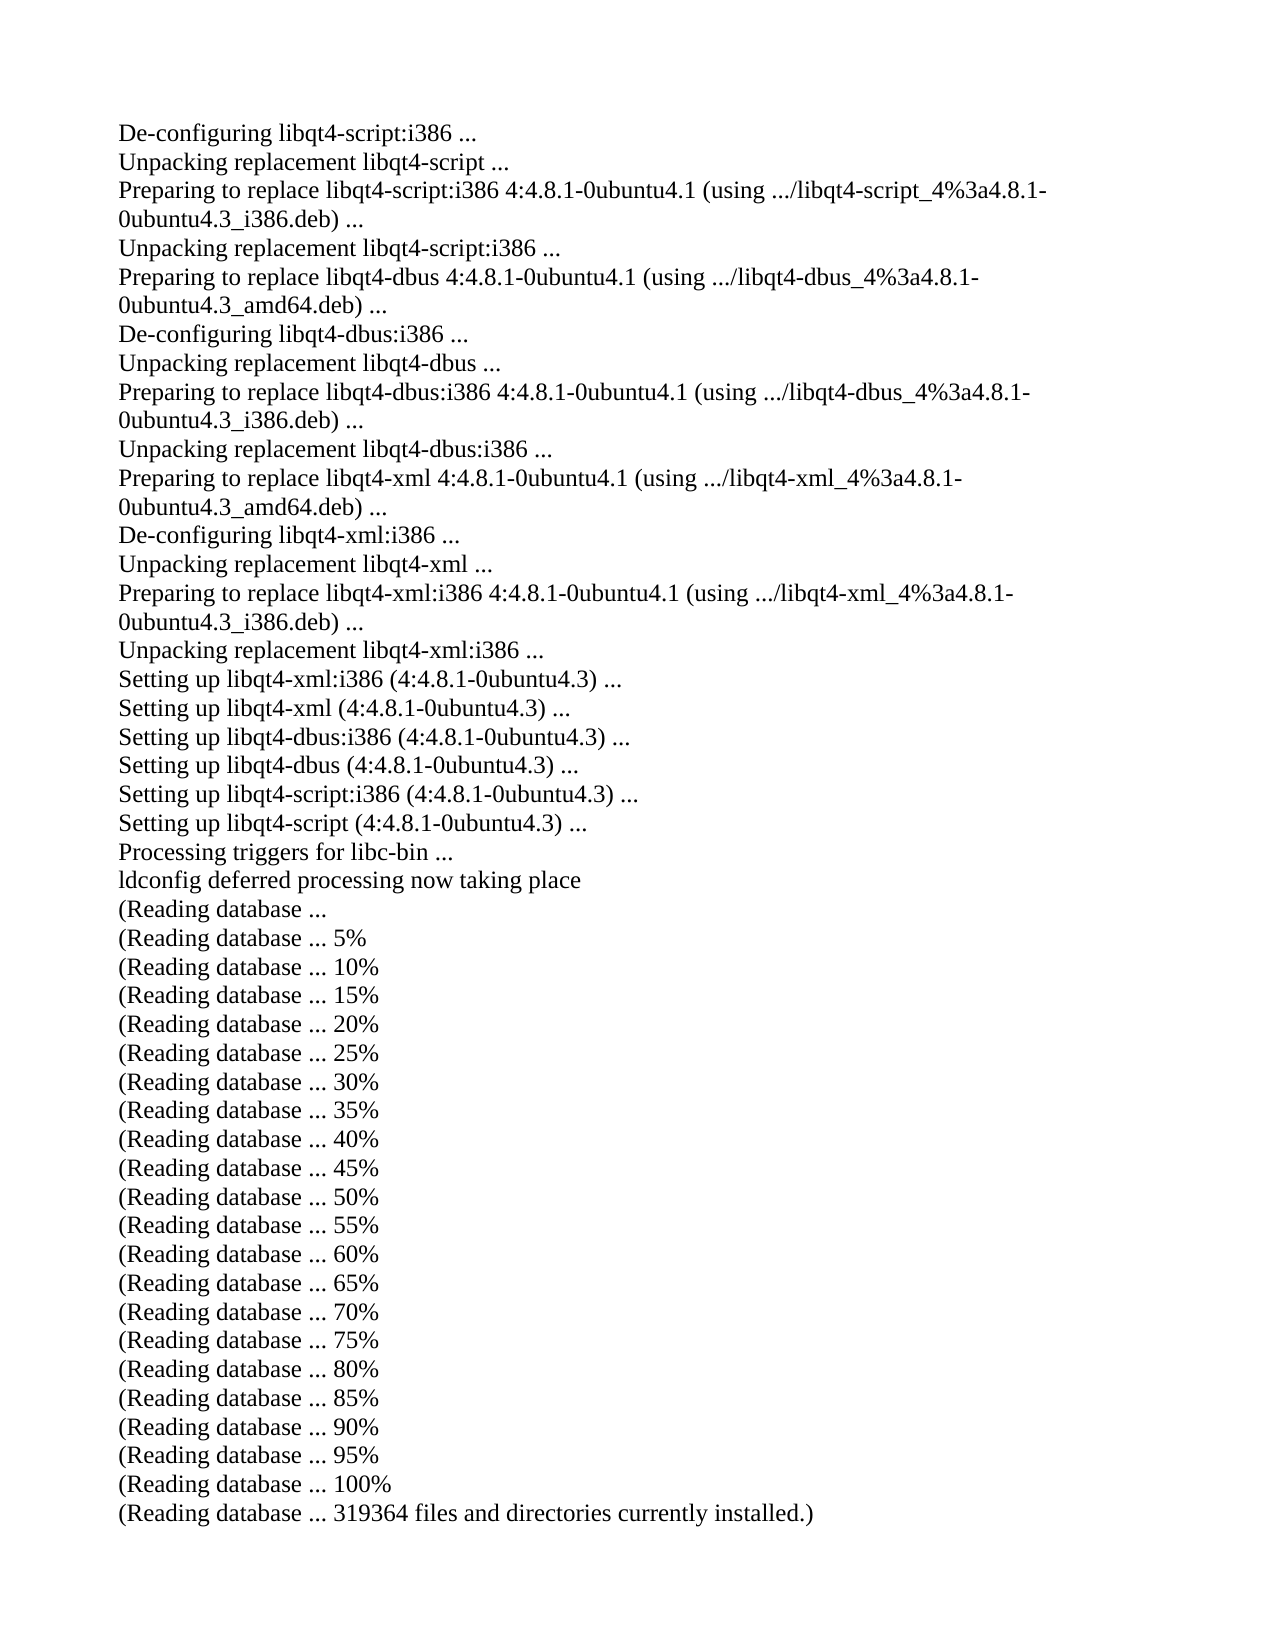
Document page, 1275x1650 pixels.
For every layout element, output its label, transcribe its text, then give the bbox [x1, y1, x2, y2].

text (Reading database ... 85% [118, 1383, 1157, 1412]
text Setting up libqt4-script:i386 (4:4.8.1-0ubuntu4.3) ... [118, 779, 1157, 808]
text Setting up libqt4-xml (4:4.8.1-0ubuntu4.3) ... [118, 693, 1157, 722]
text Preparing to replace libqt4-xml 4:4.8.1-0ubuntu4.1 (using .../libqt4-xml_4%3a4.8.1-0ubuntu4.3_amd64.deb) ... [118, 463, 1157, 521]
text (Reading database ... 10% [118, 952, 1157, 981]
text ldconfig deferred processing now taking place [118, 866, 1157, 894]
text Preparing to replace libqt4-dbus:i386 4:4.8.1-0ubuntu4.1 (using .../libqt4-dbus_4%3a4.8.1-0ubuntu4.3_i386.deb) ... [118, 377, 1157, 434]
text Unpacking replacement libqt4-dbus:i386 ... [118, 434, 1157, 463]
text Preparing to replace libqt4-script:i386 4:4.8.1-0ubuntu4.1 (using .../libqt4-script_4%3a4.8.1-0ubuntu4.3_i386.deb) ... [118, 176, 1157, 233]
text (Reading database ... 50% [118, 1182, 1157, 1211]
text (Reading database ... 100% [118, 1469, 1157, 1498]
text (Reading database ... 55% [118, 1211, 1157, 1239]
text Setting up libqt4-dbus (4:4.8.1-0ubuntu4.3) ... [118, 751, 1157, 779]
text (Reading database ... 30% [118, 1067, 1157, 1096]
text (Reading database ... 60% [118, 1239, 1157, 1268]
text Preparing to replace libqt4-dbus 4:4.8.1-0ubuntu4.1 (using .../libqt4-dbus_4%3a4.8.1-0ubuntu4.3_amd64.deb) ... [118, 262, 1157, 319]
text Unpacking replacement libqt4-script:i386 ... [118, 233, 1157, 262]
text Preparing to replace libqt4-xml:i386 4:4.8.1-0ubuntu4.1 (using .../libqt4-xml_4%3a4.8.1-0ubuntu4.3_i386.deb) ... [118, 578, 1157, 636]
text Setting up libqt4-script (4:4.8.1-0ubuntu4.3) ... [118, 808, 1157, 837]
text De-configuring libqt4-xml:i386 ... [118, 521, 1157, 549]
text (Reading database ... 45% [118, 1153, 1157, 1182]
text Setting up libqt4-xml:i386 (4:4.8.1-0ubuntu4.3) ... [118, 664, 1157, 693]
text Unpacking replacement libqt4-dbus ... [118, 348, 1157, 377]
text (Reading database ... 25% [118, 1038, 1157, 1067]
text (Reading database ... 15% [118, 981, 1157, 1009]
text (Reading database ... 95% [118, 1441, 1157, 1469]
text (Reading database ... 75% [118, 1326, 1157, 1354]
text (Reading database ... 65% [118, 1268, 1157, 1297]
text Setting up libqt4-dbus:i386 (4:4.8.1-0ubuntu4.3) ... [118, 722, 1157, 751]
text (Reading database ... 90% [118, 1412, 1157, 1441]
text De-configuring libqt4-script:i386 ... [118, 118, 1157, 147]
text Processing triggers for libc-bin ... [118, 837, 1157, 866]
text Unpacking replacement libqt4-xml ... [118, 549, 1157, 578]
text (Reading database ... 40% [118, 1124, 1157, 1153]
text Unpacking replacement libqt4-xml:i386 ... [118, 636, 1157, 664]
text (Reading database ... 35% [118, 1096, 1157, 1124]
text De-configuring libqt4-dbus:i386 ... [118, 319, 1157, 348]
text (Reading database ... 20% [118, 1009, 1157, 1038]
text (Reading database ... 70% [118, 1297, 1157, 1326]
text (Reading database ... 319364 files and directories currently installed.) [118, 1498, 1157, 1527]
text Unpacking replacement libqt4-script ... [118, 147, 1157, 176]
text (Reading database ... [118, 894, 1157, 923]
text (Reading database ... 5% [118, 923, 1157, 952]
text (Reading database ... 80% [118, 1354, 1157, 1383]
